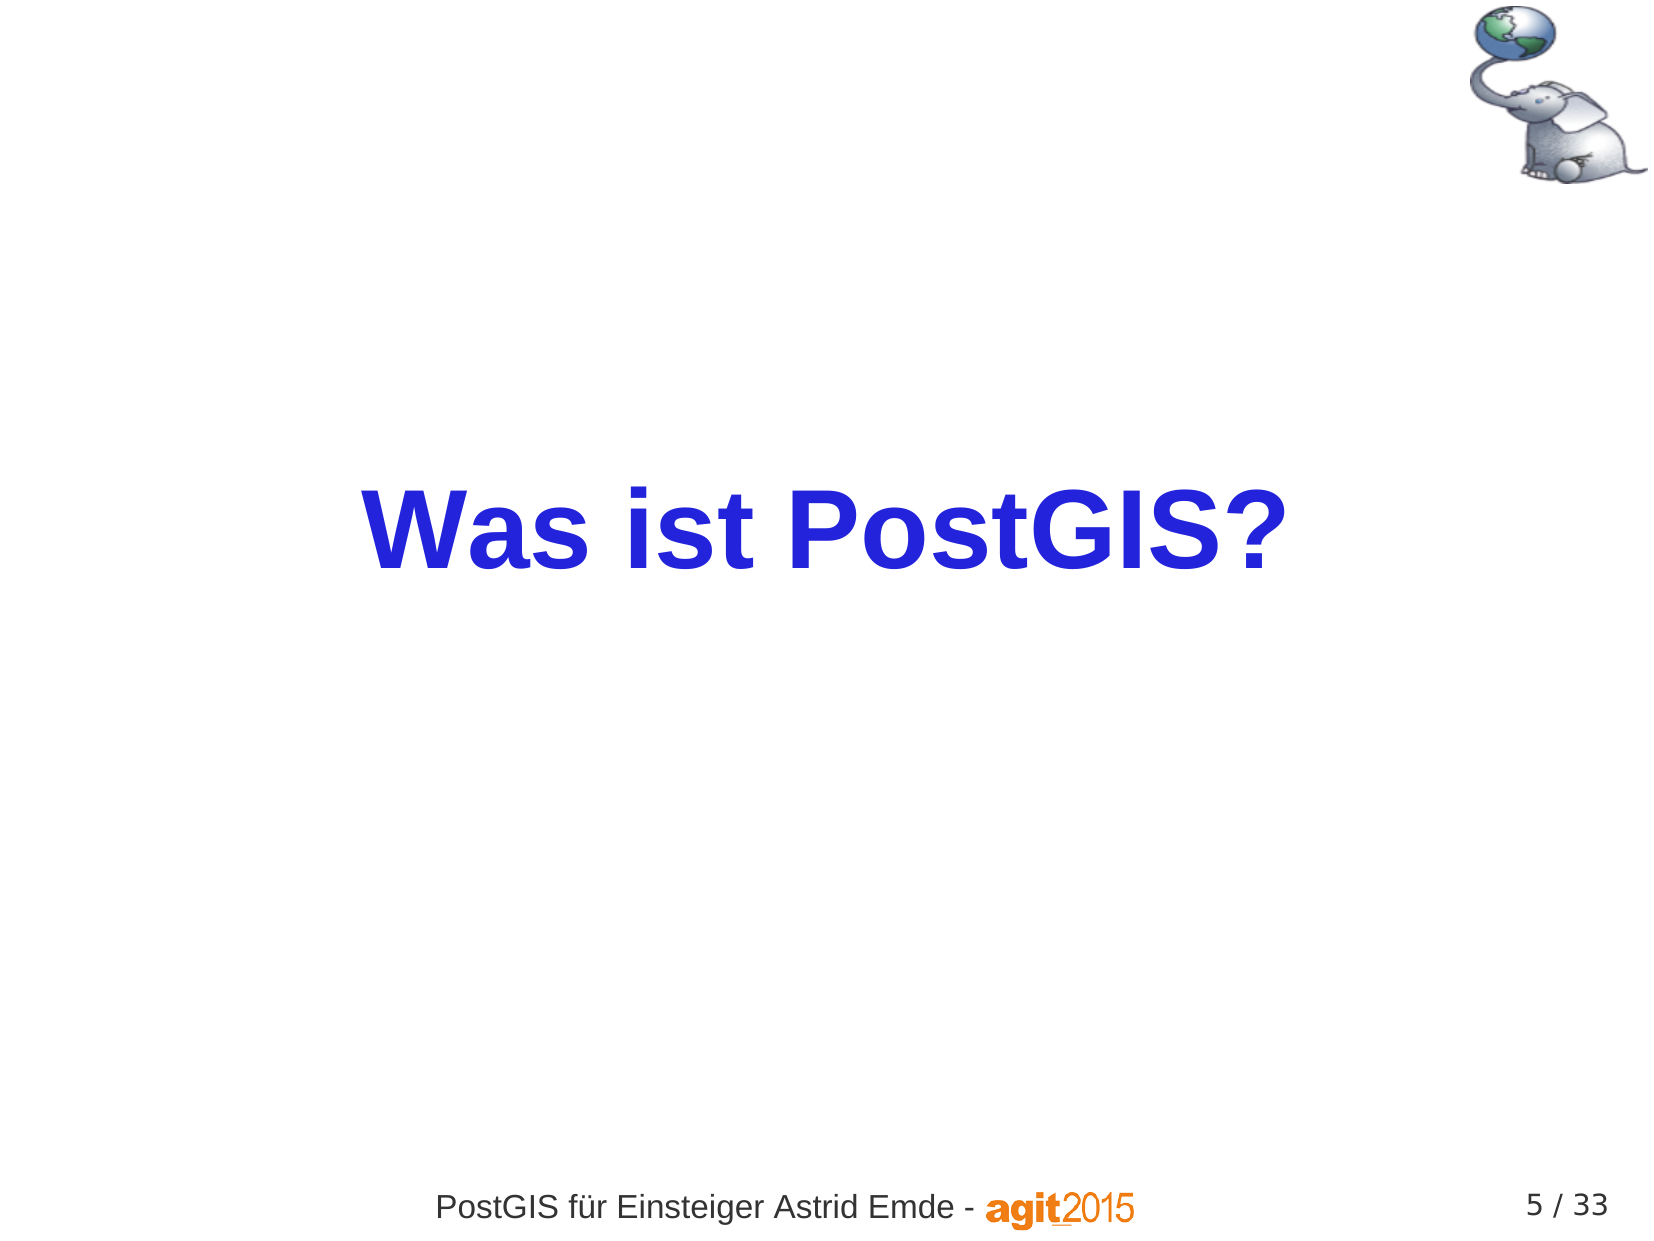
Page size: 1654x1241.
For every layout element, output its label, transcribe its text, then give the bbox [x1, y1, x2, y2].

subtitle Was ist PostGIS? [82, 49, 1571, 1010]
picture [986, 1192, 1134, 1231]
picture [1470, 6, 1648, 184]
